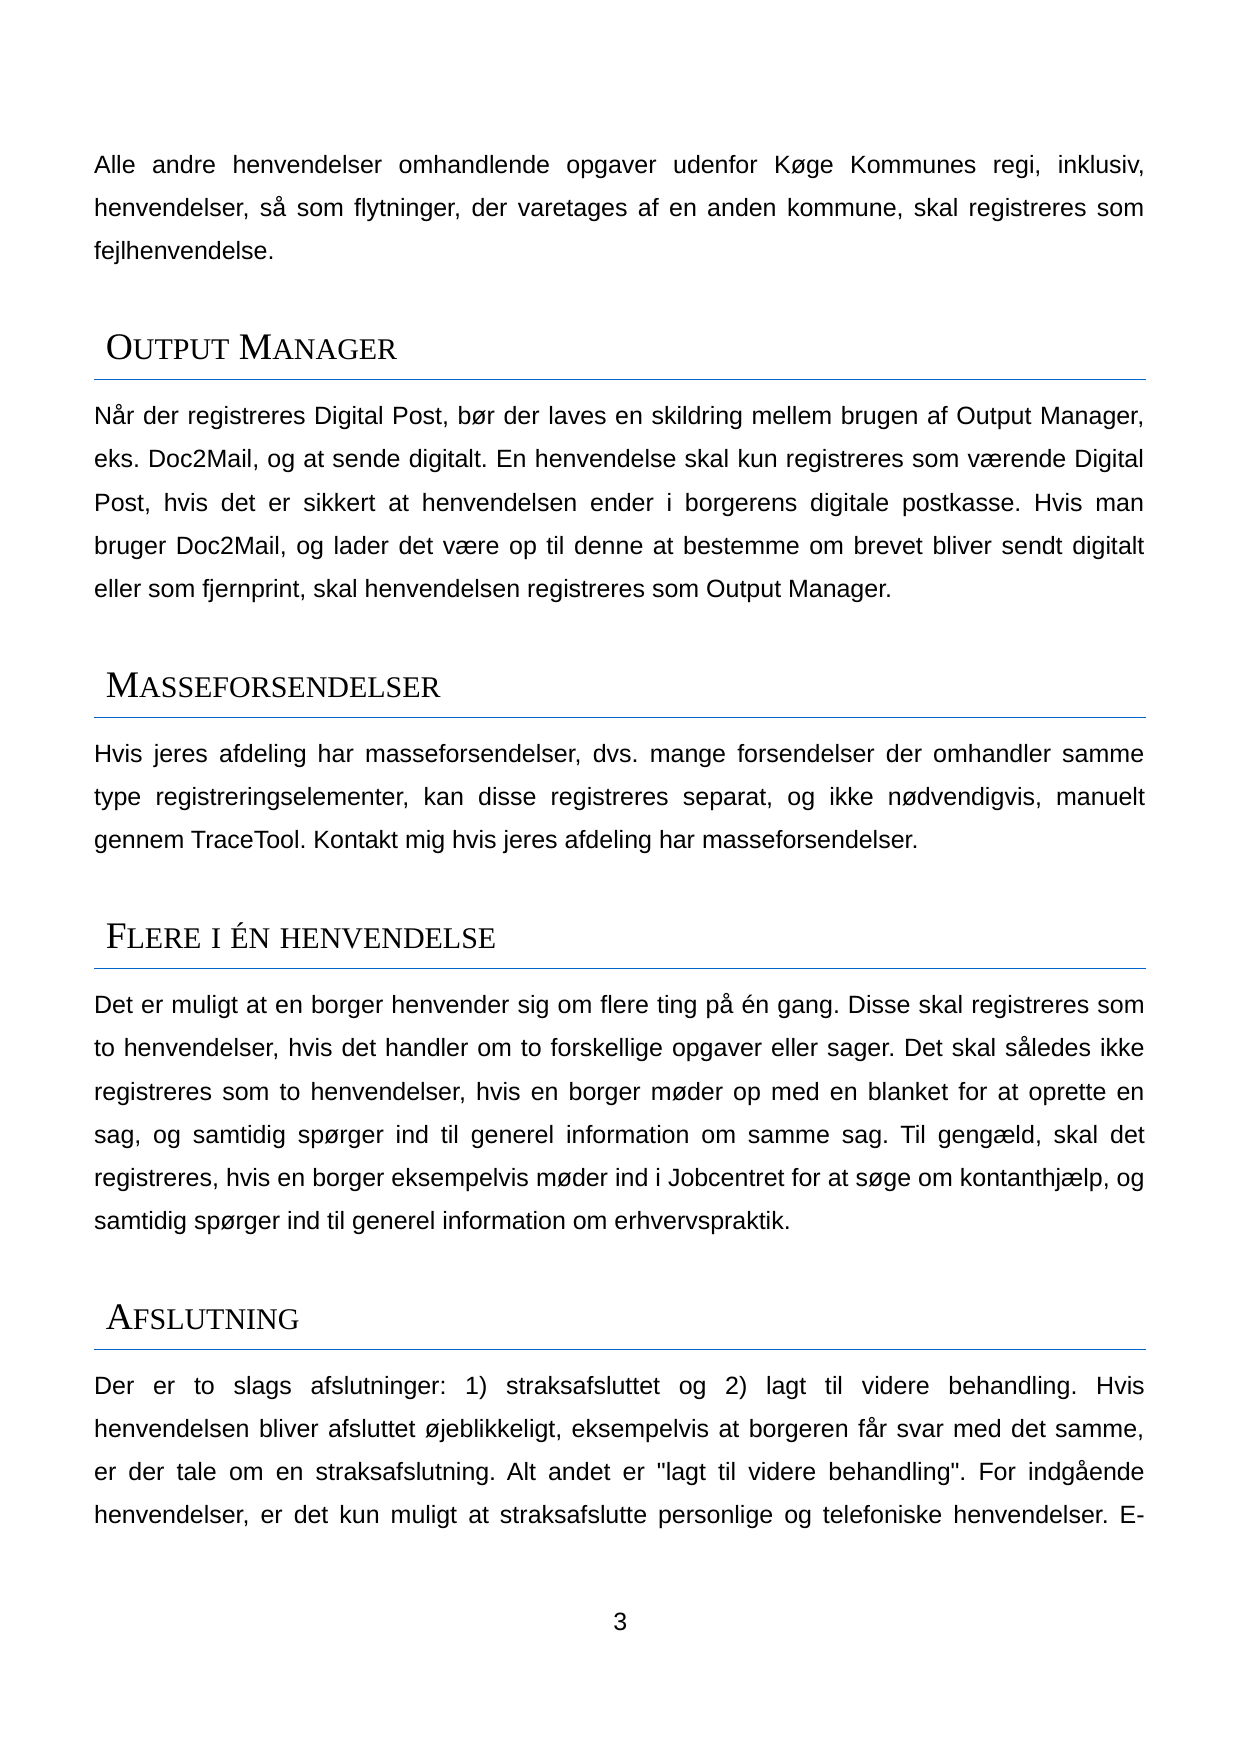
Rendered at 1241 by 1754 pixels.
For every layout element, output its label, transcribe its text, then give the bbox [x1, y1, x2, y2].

text Der er to slags afslutninger: 1) straksafsluttet og 2) lagt til videre behandling. Hvis henvendelsen bliver afsluttet øjeblikkeligt, eksempelvis at borgeren får svar med det samme, er der tale om en straksafslutning. Alt andet er "lagt til videre behandling". For indgående henvendelser, er det kun muligt at straksafslutte personlige og telefoniske henvendelser. E- [94, 1371, 1146, 1529]
subtitle Afslutning [94, 1282, 1146, 1349]
text Alle andre henvendelser omhandlende opgaver udenfor Køge Kommunes regi, inklusiv, henvendelser, så som flytninger, der varetages af en anden kommune, skal registreres som fejlhenvendelse. [94, 150, 1146, 265]
subtitle Masseforsendelser [94, 650, 1146, 717]
text Det er muligt at en borger henvender sig om flere ting på én gang. Disse skal registreres som to henvendelser, hvis det handler om to forskellige opgaver eller sager. Det skal således ikke registreres som to henvendelser, hvis en borger møder op med en blanket for at oprette en sag, og samtidig spørger ind til generel information om samme sag. Til gengæld, skal det registreres, hvis en borger eksempelvis møder ind i Jobcentret for at søge om kontanthjælp, og samtidig spørger ind til generel information om erhvervspraktik. [94, 990, 1146, 1235]
text Hvis jeres afdeling har masseforsendelser, dvs. mange forsendelser der omhandler samme type registreringselementer, kan disse registreres separat, og ikke nødvendigvis, manuelt gennem TraceTool. Kontakt mig hvis jeres afdeling har masseforsendelser. [94, 739, 1146, 854]
subtitle Flere i én henvendelse [94, 902, 1146, 968]
subtitle Output Manager [94, 313, 1146, 379]
text Når der registreres Digital Post, bør der laves en skildring mellem brugen af Output Manager, eks. Doc2Mail, og at sende digitalt. En henvendelse skal kun registreres som værende Digital Post, hvis det er sikkert at henvendelsen ender i borgerens digitale postkasse. Hvis man bruger Doc2Mail, og lader det være op til denne at bestemme om brevet bliver sendt digitalt eller som fjernprint, skal henvendelsen registreres som Output Manager. [94, 401, 1146, 603]
